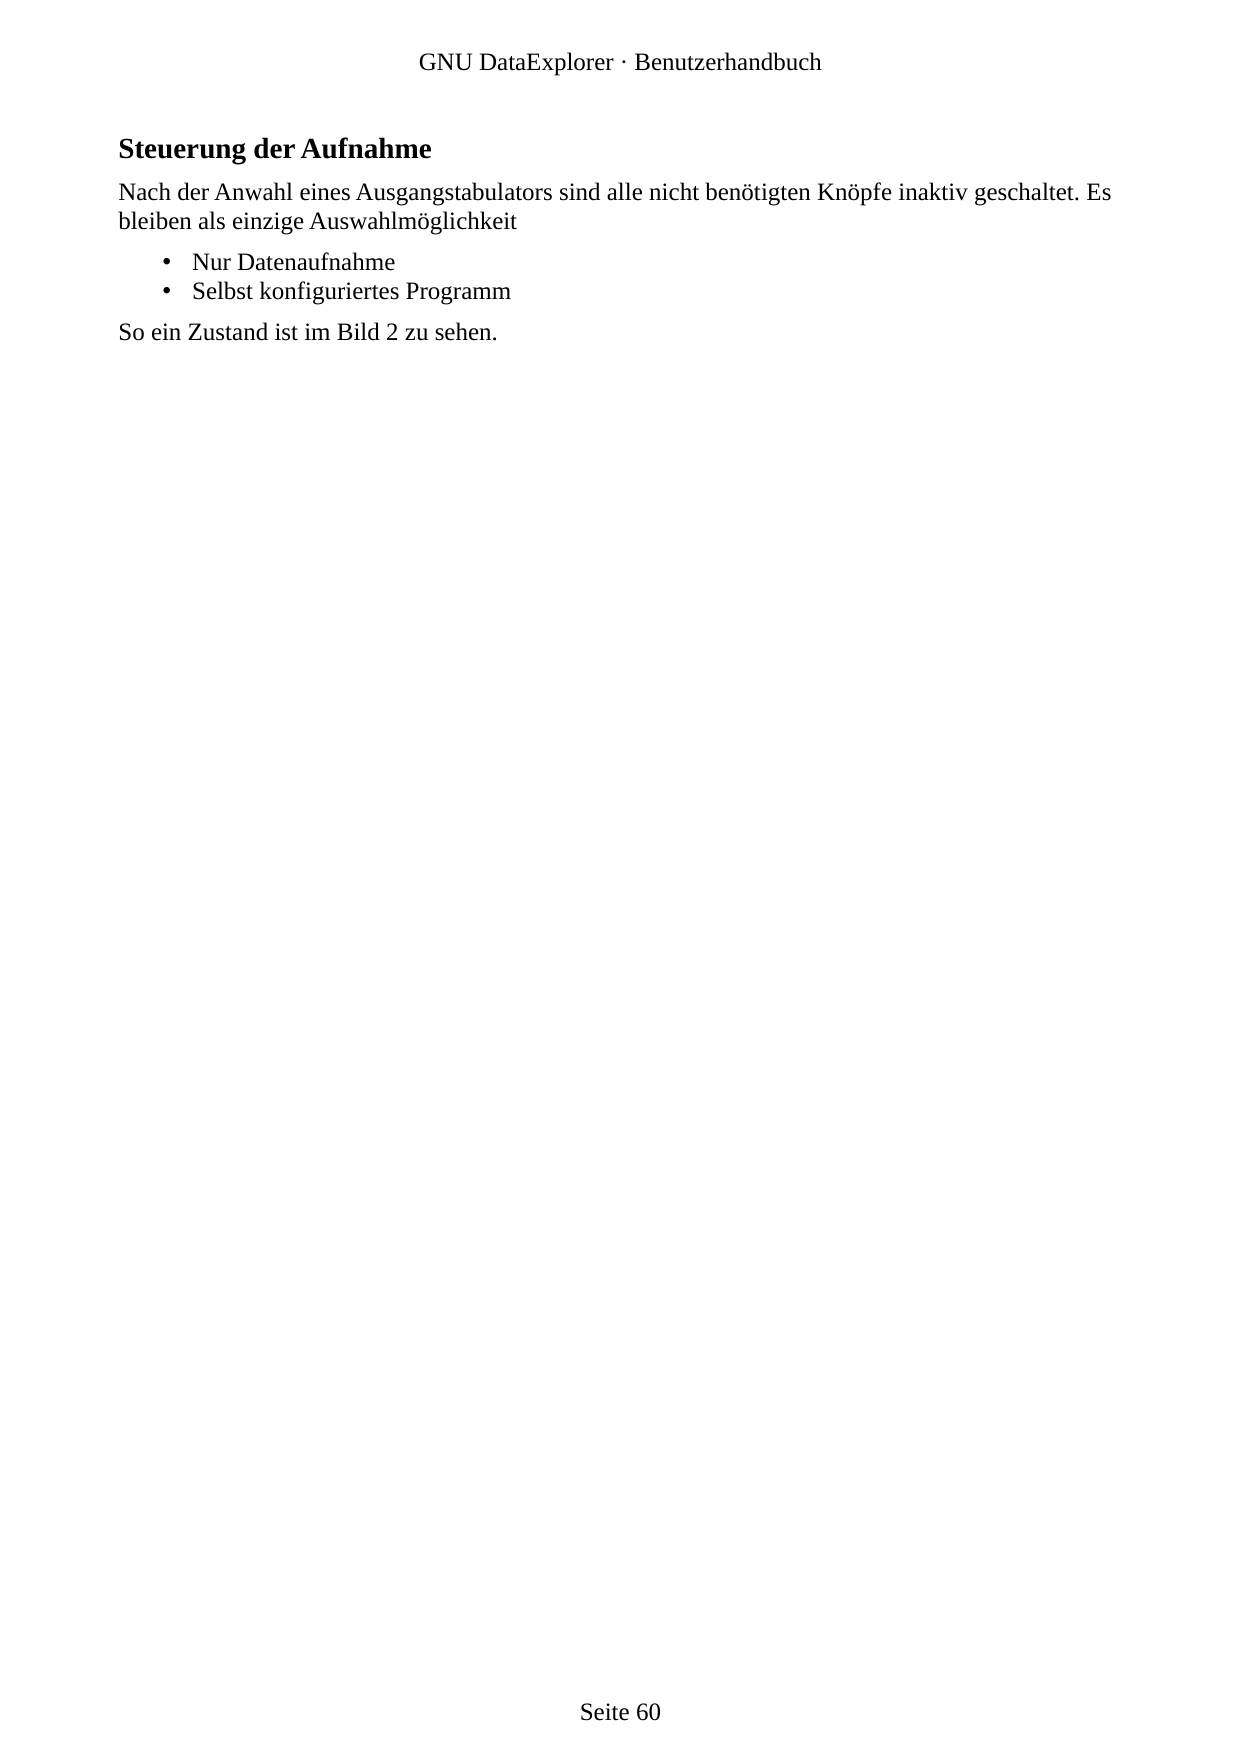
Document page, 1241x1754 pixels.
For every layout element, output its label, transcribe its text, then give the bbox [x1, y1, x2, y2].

list Nur Datenaufnahme [162, 247, 1122, 276]
subtitle Steuerung der Aufnahme [118, 131, 1122, 165]
text So ein Zustand ist im Bild 2 zu sehen. [118, 317, 1122, 346]
list Selbst konfiguriertes Programm [162, 276, 1122, 305]
text Nach der Anwahl eines Ausgangstabulators sind alle nicht benötigten Knöpfe inaktiv geschaltet. Es bleiben als einzige Auswahlmöglichkeit [118, 177, 1122, 235]
